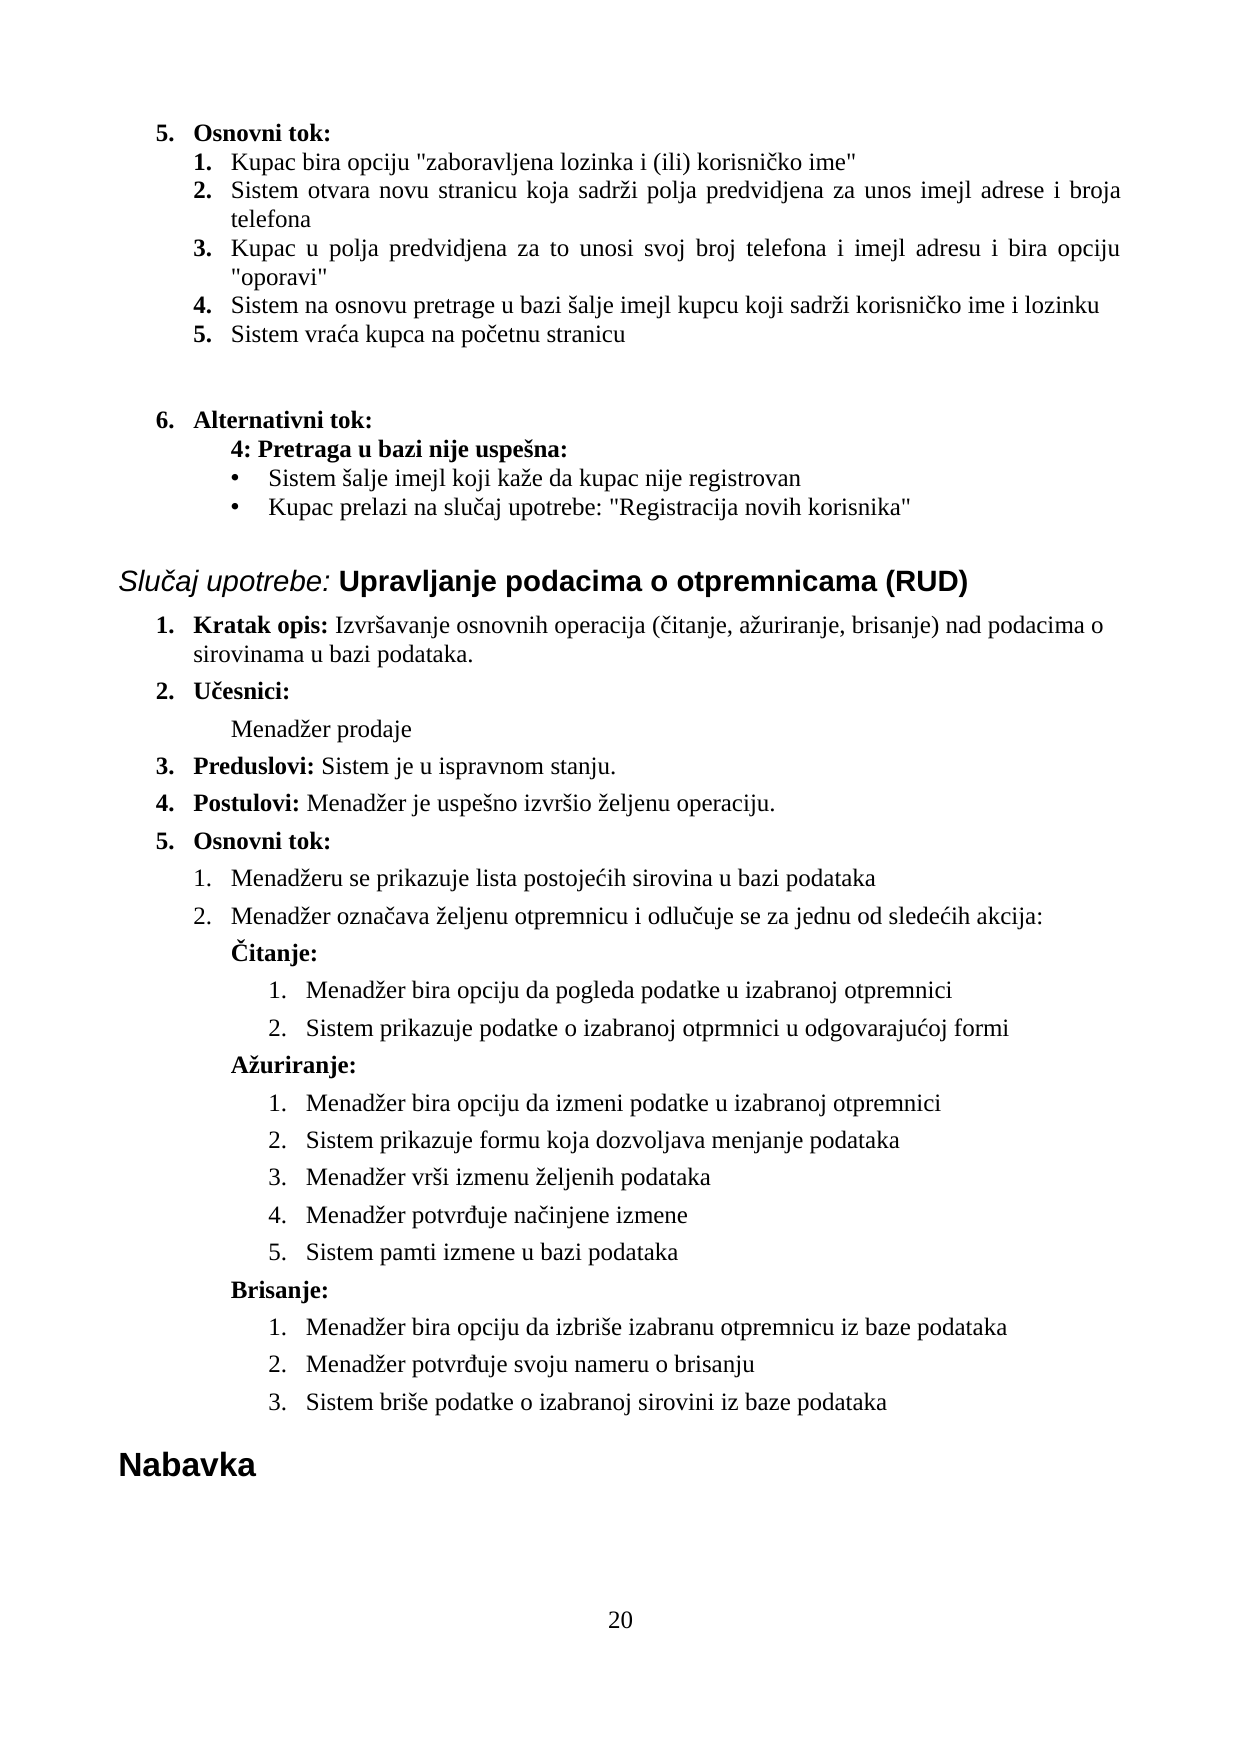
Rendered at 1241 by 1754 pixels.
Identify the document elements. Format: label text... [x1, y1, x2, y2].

subtitle Slučaj upotrebe: Upravljanje podacima o otpremnicama (RUD) [118, 564, 1122, 598]
list 4: Pretraga u bazi nije uspešna: [193, 434, 1122, 463]
list Kupac bira opciju "zaboravljena lozinka i (ili) korisničko ime" [193, 147, 1122, 176]
list Sistem pamti izmene u bazi podataka [268, 1237, 1122, 1266]
list Preduslovi: Sistem je u ispravnom stanju. [156, 751, 1122, 780]
list Alternativni tok: [156, 406, 1122, 434]
subtitle Nabavka [118, 1445, 1122, 1484]
list Sistem vraća kupca na početnu stranicu [193, 319, 1122, 348]
list Kupac u polja predvidjena za to unosi svoj broj telefona i imejl adresu i bira opciju "oporavi" [193, 233, 1122, 291]
list Menadžer potvrđuje načinjene izmene [268, 1200, 1122, 1229]
list Sistem otvara novu stranicu koja sadrži polja predvidjena za unos imejl adrese i broja telefona [193, 176, 1122, 233]
list Kupac prelazi na slučaj upotrebe: "Registracija novih korisnika" [231, 492, 1122, 521]
list Menadžer bira opciju da pogleda podatke u izabranoj otpremnici [268, 976, 1122, 1004]
list Sistem šalje imejl koji kaže da kupac nije registrovan [231, 463, 1122, 492]
list Sistem na osnovu pretrage u bazi šalje imejl kupcu koji sadrži korisničko ime i lozinku [193, 291, 1122, 319]
list Osnovni tok: [156, 118, 1122, 147]
list Osnovni tok: [156, 826, 1122, 855]
list Kratak opis: Izvršavanje osnovnih operacija (čitanje, ažuriranje, brisanje) nad podacima o sirovinama u bazi podataka. [156, 610, 1122, 668]
list Menadžer potvrđuje svoju nameru o brisanju [268, 1349, 1122, 1378]
list Postulovi: Menadžer je uspešno izvršio željenu operaciju. [156, 788, 1122, 817]
list Sistem prikazuje formu koja dozvoljava menjanje podataka [268, 1125, 1122, 1154]
list Menadžer označava željenu otpremnicu i odlučuje se za jednu od sledećih akcija: [193, 901, 1122, 929]
list Sistem briše podatke o izabranoj sirovini iz baze podataka [268, 1387, 1122, 1416]
list Sistem prikazuje podatke o izabranoj otprmnici u odgovarajućoj formi [268, 1013, 1122, 1042]
list Učesnici: [156, 676, 1122, 705]
list Čitanje: [231, 938, 1122, 967]
list Menadžer vrši izmenu željenih podataka [268, 1162, 1122, 1191]
list Brisanje: [231, 1275, 1122, 1303]
list Menadžeru se prikazuje lista postojećih sirovina u bazi podataka [193, 863, 1122, 892]
list Menadžer bira opciju da izbriše izabranu otpremnicu iz baze podataka [268, 1312, 1122, 1341]
list Ažuriranje: [231, 1050, 1122, 1079]
list Menadžer prodaje [231, 714, 1122, 742]
list Menadžer bira opciju da izmeni podatke u izabranoj otpremnici [268, 1088, 1122, 1116]
